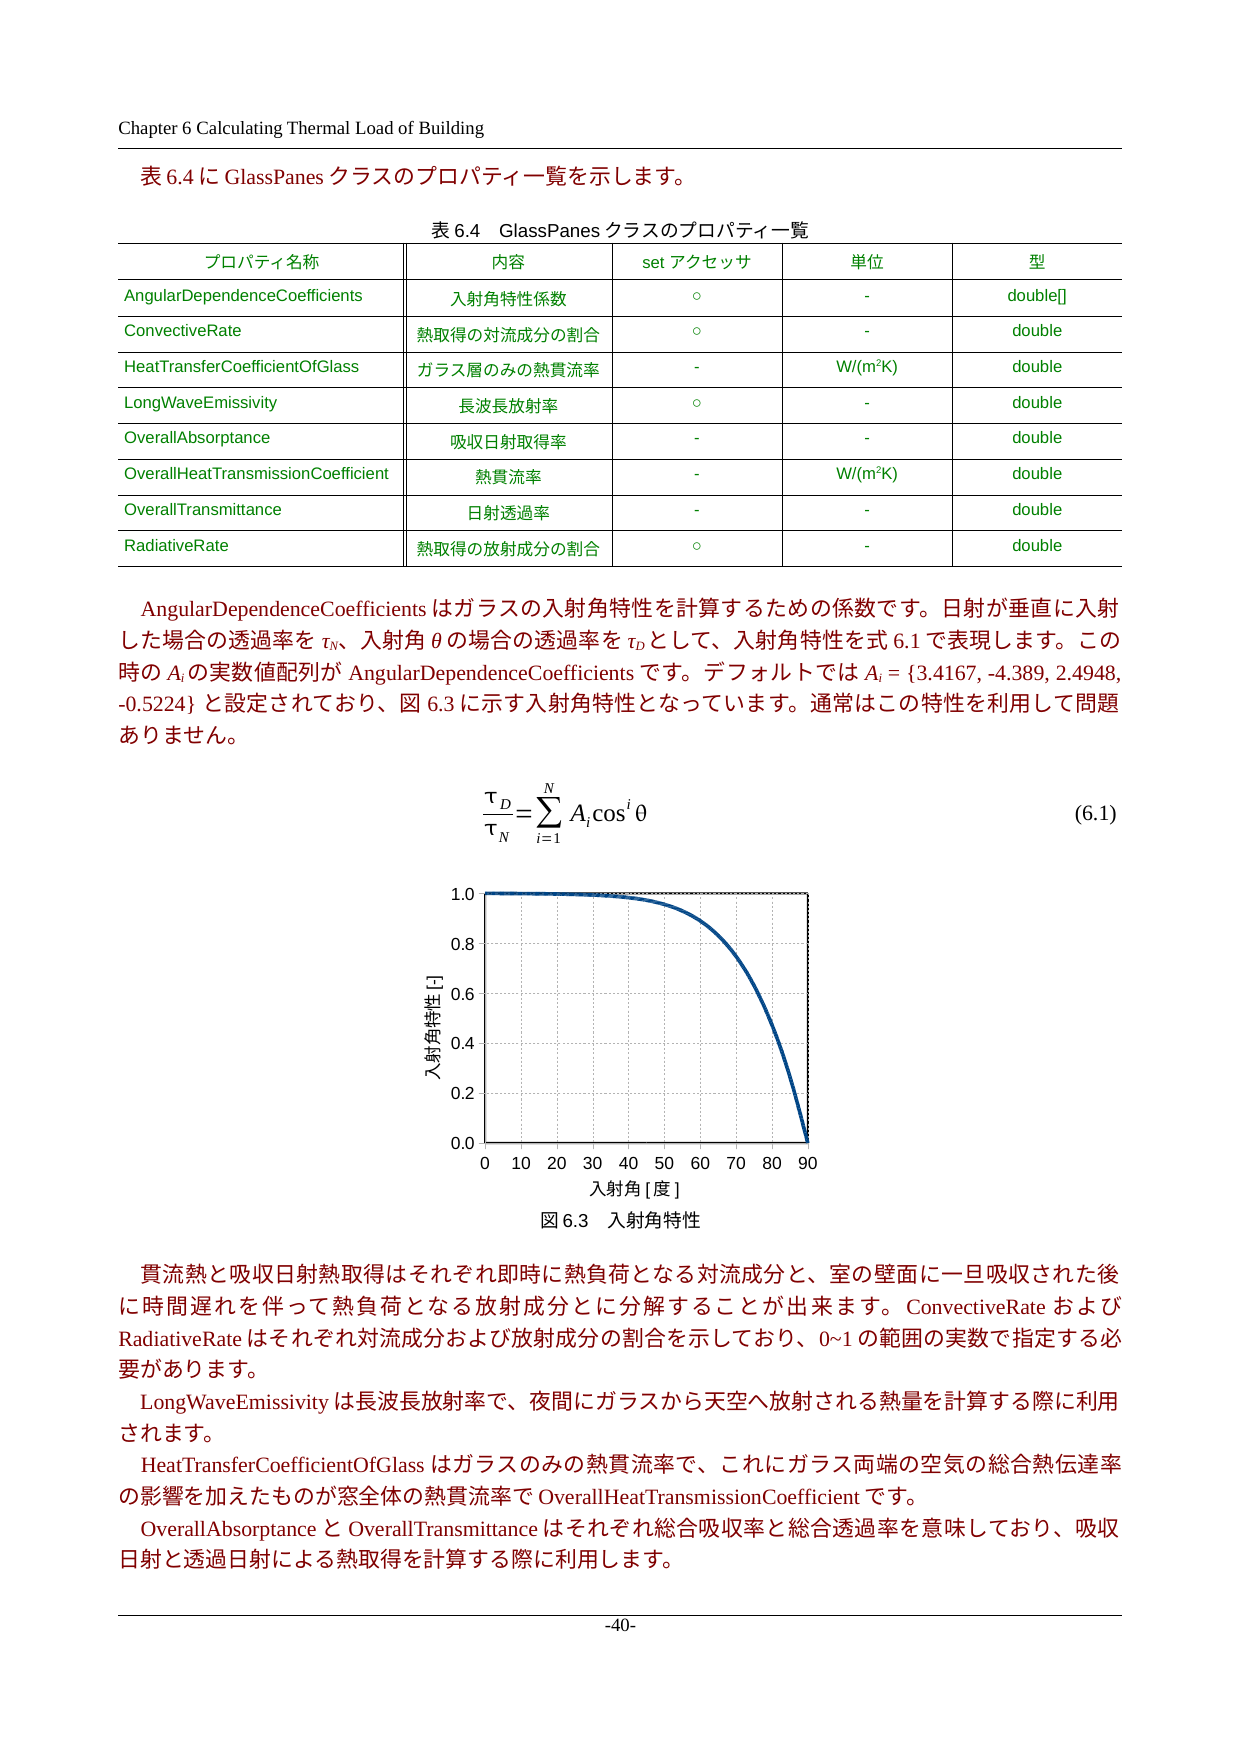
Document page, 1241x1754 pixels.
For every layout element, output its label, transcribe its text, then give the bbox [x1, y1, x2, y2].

table_cell - [613, 353, 782, 387]
table_cell - [783, 496, 952, 530]
table_cell 吸収日射取得率 [407, 424, 612, 459]
table_cell - [613, 424, 782, 459]
table_cell OverallAbsorptance [118, 424, 403, 459]
table_cell double [953, 353, 1122, 387]
table_cell double [953, 531, 1122, 566]
text OverallAbsorptanceとOverallTransmittanceはそれぞれ総合吸収率と総合透過率を意味しており、吸収日射と透過日射による熱取得を計算する際に利用します。 [118, 1511, 1122, 1574]
text 図6.3 入射角特性 [414, 1206, 826, 1233]
table_cell HeatTransferCoefficientOfGlass [118, 353, 403, 387]
table_cell - [783, 531, 952, 566]
table_cell double [953, 460, 1122, 494]
table_cell double[] [953, 280, 1122, 316]
table_cell 熱取得の対流成分の割合 [407, 317, 612, 352]
table_cell 入射角特性係数 [407, 280, 612, 316]
table_cell - [783, 280, 952, 316]
table_cell double [953, 317, 1122, 352]
table_cell ConvectiveRate [118, 317, 403, 352]
table_cell W/(m2K) [783, 353, 952, 387]
table_header プロパティ名称 [118, 244, 403, 279]
text LongWaveEmissivityは長波長放射率で、夜間にガラスから天空へ放射される熱量を計算する際に利用されます。 [118, 1384, 1122, 1447]
table_cell ○ [613, 317, 782, 352]
table_cell double [953, 388, 1122, 423]
text HeatTransferCoefficientOfGlassはガラスのみの熱貫流率で、これにガラス両端の空気の総合熱伝達率の影響を加えたものが窓全体の熱貫流率でOverallHeatTransmissionCoefficientです。 [118, 1447, 1122, 1511]
table_cell 長波長放射率 [407, 388, 612, 423]
table_header 型 [953, 244, 1122, 279]
text 表6.4 GlassPanesクラスのプロパティ一覧 [118, 215, 1122, 242]
table_cell 日射透過率 [407, 496, 612, 530]
table_cell - [783, 317, 952, 352]
table_cell - [613, 460, 782, 494]
table_cell OverallTransmittance [118, 496, 403, 530]
table_cell double [953, 424, 1122, 459]
table_cell ○ [613, 531, 782, 566]
table_cell - [783, 424, 952, 459]
table_cell double [953, 496, 1122, 530]
table_header 内容 [407, 244, 612, 279]
table_cell W/(m2K) [783, 460, 952, 494]
table_header (6.1) [1010, 774, 1122, 853]
table_cell RadiativeRate [118, 531, 403, 566]
text AngularDependenceCoefficientsはガラスの入射角特性を計算するための係数です。日射が垂直に入射した場合の透過率をτN、入射角θの場合の透過率をτDとして、入射角特性を式6.1で表現します。この時のAiの実数値配列がAngularDependenceCoefficientsです。デフォルトではAi = {3.4167, -4.389, 2.4948, -0.5224} と設定されており、図6.3に示す入射角特性となっています。通常はこの特性を利用して問題ありません。 [118, 591, 1122, 749]
table_cell OverallHeatTransmissionCoefficient [118, 460, 403, 494]
table_header [118, 774, 1010, 853]
table_cell LongWaveEmissivity [118, 388, 403, 423]
table_cell 熱貫流率 [407, 460, 612, 494]
table_cell ガラス層のみの熱貫流率 [407, 353, 612, 387]
text 貫流熱と吸収日射熱取得はそれぞれ即時に熱負荷となる対流成分と、室の壁面に一旦吸収された後に時間遅れを伴って熱負荷となる放射成分とに分解することが出来ます。ConvectiveRateおよびRadiativeRateはそれぞれ対流成分および放射成分の割合を示しており、0~1の範囲の実数で指定する必要があります。 [118, 1257, 1122, 1384]
text 表6.4にGlassPanesクラスのプロパティ一覧を示します。 [118, 159, 1122, 191]
table_cell - [613, 496, 782, 530]
table_cell ○ [613, 388, 782, 423]
table_cell AngularDependenceCoefficients [118, 280, 403, 316]
table_header 単位 [783, 244, 952, 279]
table_cell 熱取得の放射成分の割合 [407, 531, 612, 566]
table_cell - [783, 388, 952, 423]
table_header set アクセッサ [613, 244, 782, 279]
table_cell ○ [613, 280, 782, 316]
